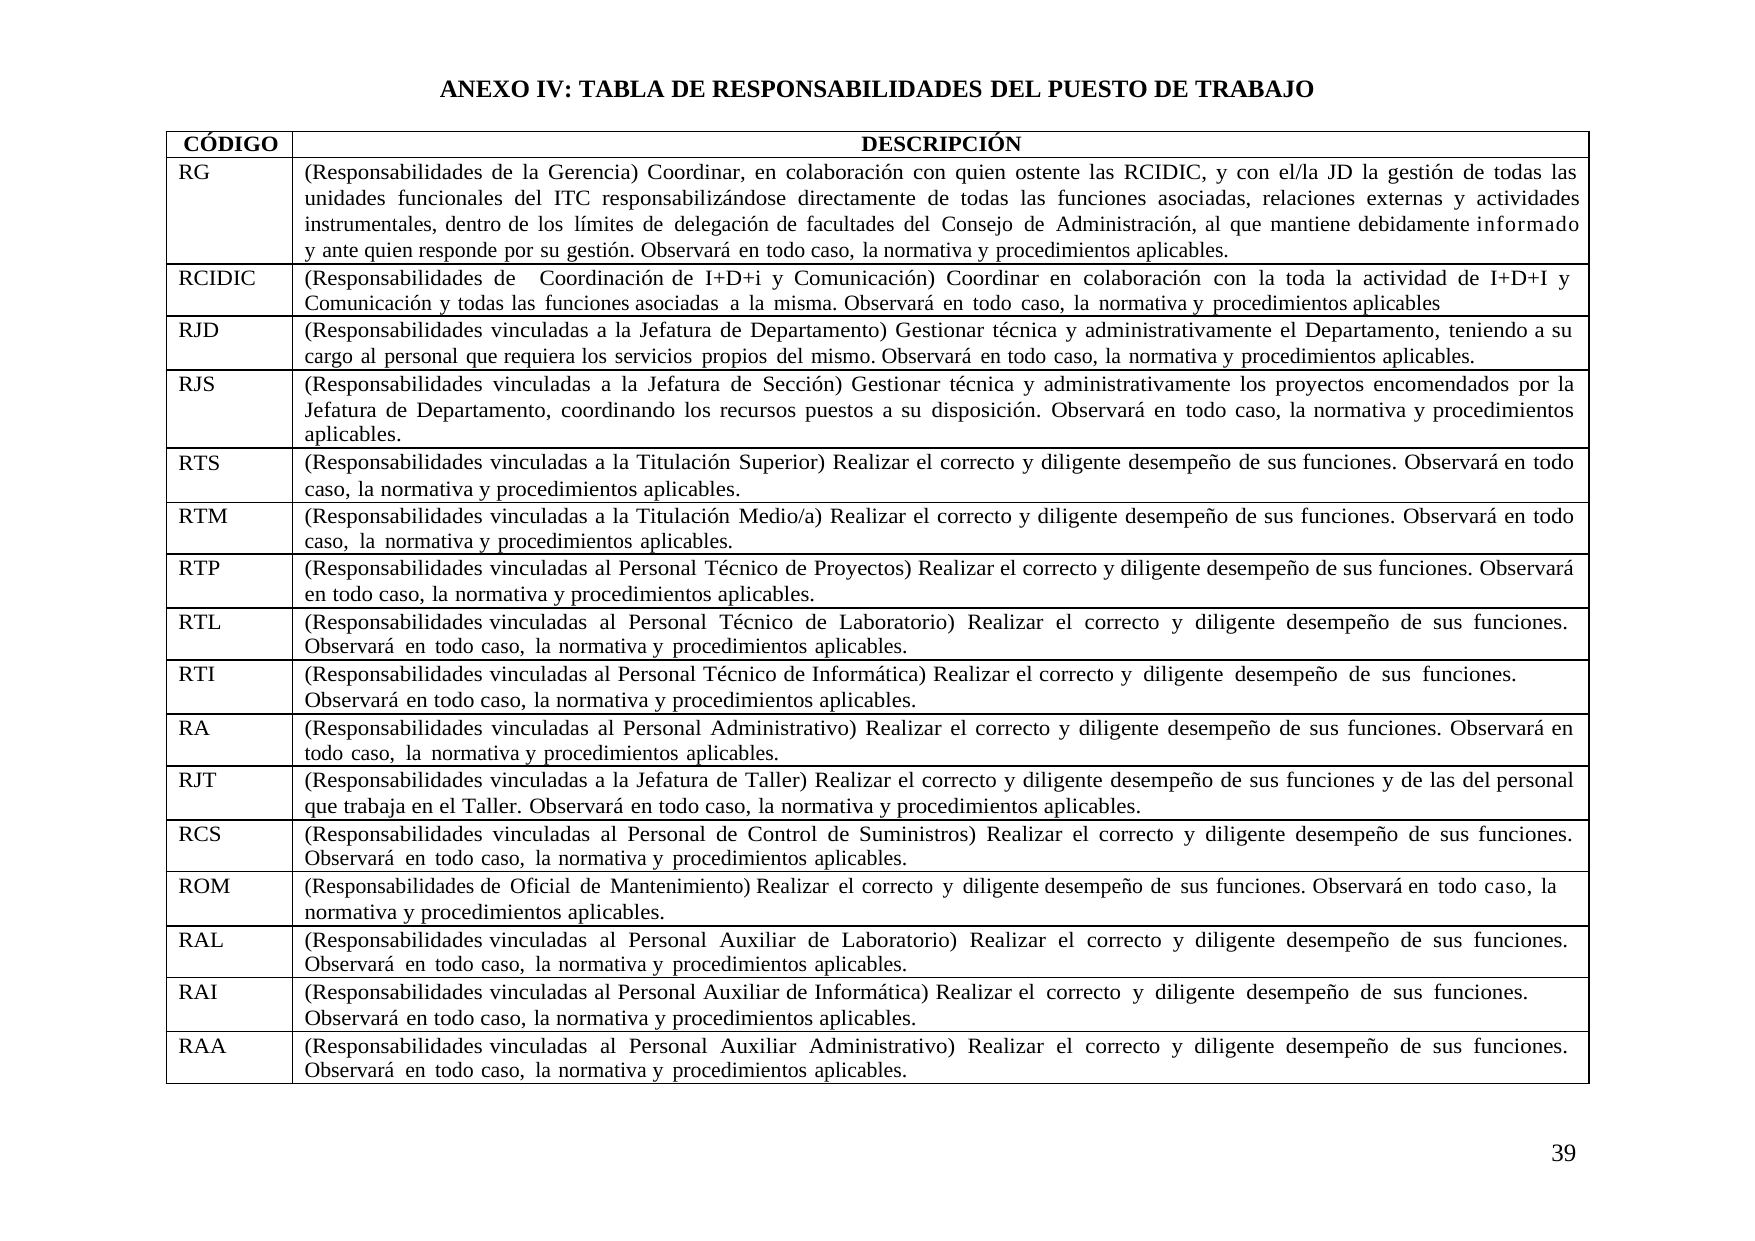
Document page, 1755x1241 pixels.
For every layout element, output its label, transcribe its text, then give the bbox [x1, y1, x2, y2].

table_cell (Responsabilidades vinculadas al Personal de Control de Suministros) Realizar el correcto y diligente desempeño de sus funciones. Observará en todo caso, la normativa y procedimientos aplicables. [293, 821, 1588, 871]
table_cell RTS [167, 449, 292, 501]
table_header CÓDIGO [167, 132, 292, 157]
table_cell RG [167, 158, 292, 263]
table_cell RCIDIC [167, 265, 292, 315]
table_cell (Responsabilidades vinculadas al Personal Administrativo) Realizar el correcto y diligente desempeño de sus funciones. Observará en todo caso, la normativa y procedimientos aplicables. [293, 715, 1588, 765]
table_cell RJD [167, 317, 292, 369]
table_cell (Responsabilidades vinculadas al Personal Técnico de Proyectos) Realizar el correcto y diligente desempeño de sus funciones. Observará en todo caso, la normativa y procedimientos aplicables. [293, 555, 1588, 607]
table_cell ROM [167, 872, 292, 925]
table_cell RTM [167, 503, 292, 553]
table_cell RJT [167, 767, 292, 819]
table_cell (Responsabilidades vinculadas al Personal Auxiliar Administrativo) Realizar el correcto y diligente desempeño de sus funciones. Observará en todo caso, la normativa y procedimientos aplicables. [293, 1032, 1588, 1083]
table_cell (Responsabilidades de Coordinación de I+D+i y Comunicación) Coordinar en colaboración con la toda la actividad de I+D+I y Comunicación y todas las funciones asociadas a la misma. Observará en todo caso, la normativa y procedimientos aplicables [293, 265, 1588, 315]
table_cell (Responsabilidades vinculadas a la Jefatura de Taller) Realizar el correcto y diligente desempeño de sus funciones y de las del personal que trabaja en el Taller. Observará en todo caso, la normativa y procedimientos aplicables. [293, 767, 1588, 819]
table_cell (Responsabilidades vinculadas a la Jefatura de Departamento) Gestionar técnica y administrativamente el Departamento, teniendo a su cargo al personal que requiera los servicios propios del mismo. Observará en todo caso, la normativa y procedimientos aplicables. [293, 317, 1588, 369]
table_cell (Responsabilidades vinculadas al Personal Auxiliar de Laboratorio) Realizar el correcto y diligente desempeño de sus funciones. Observará en todo caso, la normativa y procedimientos aplicables. [293, 927, 1588, 977]
table_cell RTP [167, 555, 292, 607]
table_cell (Responsabilidades vinculadas a la Titulación Superior) Realizar el correcto y diligente desempeño de sus funciones. Observará en todo caso, la normativa y procedimientos aplicables. [293, 449, 1588, 501]
text ANEXO IV: TABLA DE RESPONSABILIDADES DEL PUESTO DE TRABAJO [249, 74, 1504, 102]
table_cell RAL [167, 927, 292, 977]
table_cell (Responsabilidades de Oficial de Mantenimiento) Realizar el correcto y diligente desempeño de sus funciones. Observará en todo caso, la normativa y procedimientos aplicables. [293, 872, 1588, 925]
table_cell RTI [167, 661, 292, 713]
table_cell (Responsabilidades vinculadas a la Jefatura de Sección) Gestionar técnica y administrativamente los proyectos encomendados por la Jefatura de Departamento, coordinando los recursos puestos a su disposición. Observará en todo caso, la normativa y procedimientos aplicables. [293, 371, 1588, 447]
table_cell (Responsabilidades vinculadas al Personal Técnico de Laboratorio) Realizar el correcto y diligente desempeño de sus funciones. Observará en todo caso, la normativa y procedimientos aplicables. [293, 609, 1588, 659]
table_cell RJS [167, 371, 292, 447]
table_cell RAI [167, 978, 292, 1031]
table_cell (Responsabilidades vinculadas al Personal Auxiliar de Informática) Realizar el correcto y diligente desempeño de sus funciones. Observará en todo caso, la normativa y procedimientos aplicables. [293, 978, 1588, 1031]
table_cell RTL [167, 609, 292, 659]
table_cell RA [167, 715, 292, 765]
table_cell (Responsabilidades de la Gerencia) Coordinar, en colaboración con quien ostente las RCIDIC, y con el/la JD la gestión de todas las unidades funcionales del ITC responsabilizándose directamente de todas las funciones asociadas, relaciones externas y actividades instrumentales, dentro de los límites de delegación de facultades del Consejo de Administración, al que mantiene debidamente informado y ante quien responde por su gestión. Observará en todo caso, la normativa y procedimientos aplicables. [293, 158, 1588, 263]
table_cell (Responsabilidades vinculadas a la Titulación Medio/a) Realizar el correcto y diligente desempeño de sus funciones. Observará en todo caso, la normativa y procedimientos aplicables. [293, 503, 1588, 553]
table_cell RCS [167, 821, 292, 871]
table_cell (Responsabilidades vinculadas al Personal Técnico de Informática) Realizar el correcto y diligente desempeño de sus funciones. Observará en todo caso, la normativa y procedimientos aplicables. [293, 661, 1588, 713]
table_header DESCRIPCIÓN [293, 132, 1588, 157]
table_cell RAA [167, 1032, 292, 1083]
